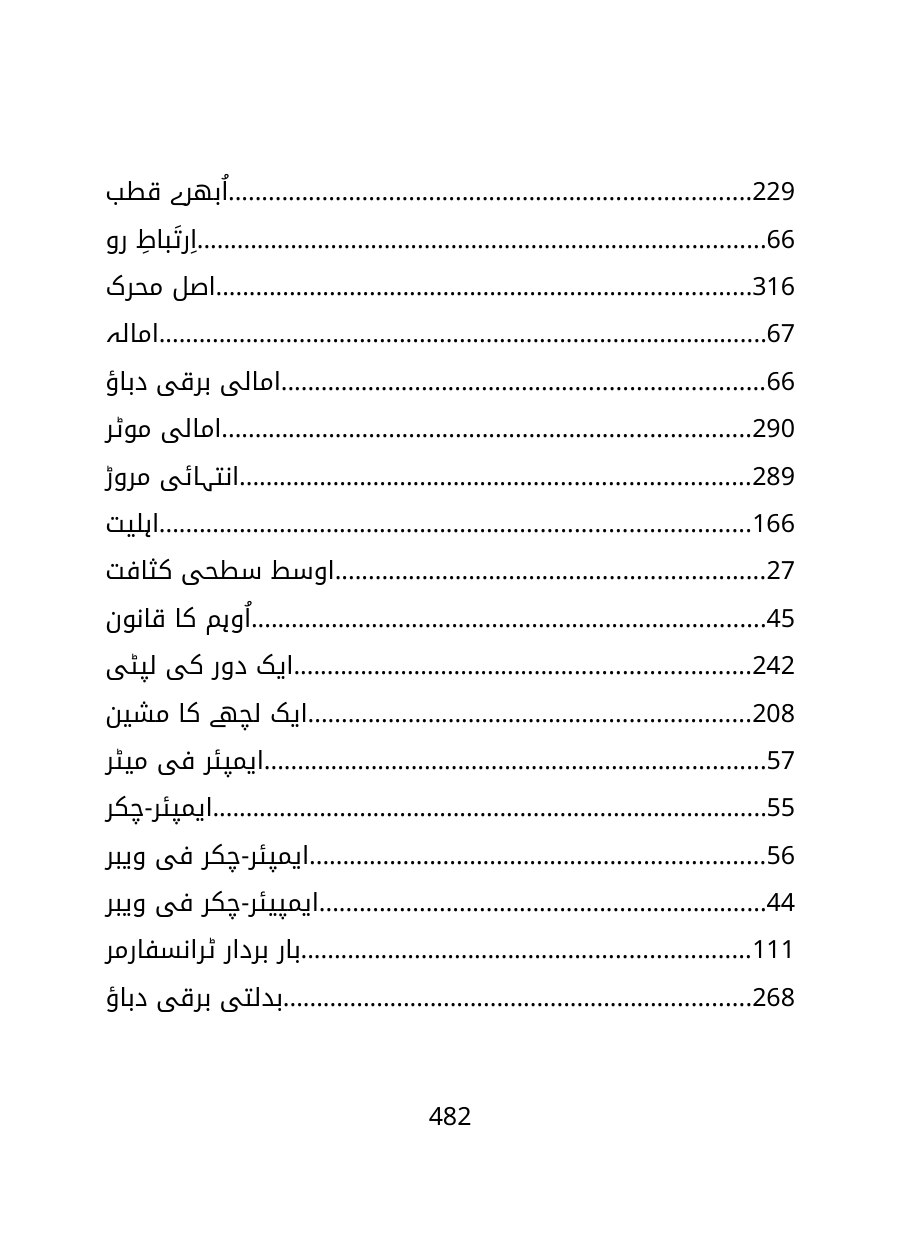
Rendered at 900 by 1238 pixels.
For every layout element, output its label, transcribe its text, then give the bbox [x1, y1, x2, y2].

text ایمپئر فی میٹر 57 [105, 737, 795, 785]
text اُوہم کا قانون 45 [105, 595, 795, 642]
text اصل محرک 316 [105, 263, 795, 311]
text امالی برقی دباؤ 66 [105, 358, 795, 406]
text امالہ 67 [105, 311, 795, 358]
text ایک دور کی لپٹی 242 [105, 642, 795, 690]
text بدلتی برقی دباؤ 268 [105, 974, 795, 1022]
text اہلیت 166 [105, 500, 795, 548]
text ایمپئر-چکر 55 [105, 785, 795, 832]
text بار بردار ٹرانسفارمر 111 [105, 927, 795, 974]
text ایمپئر-چکر فی ویبر 56 [105, 832, 795, 879]
text ایک لچھے کا مشین 208 [105, 690, 795, 737]
text امالی موٹر 290 [105, 406, 795, 453]
text انتہائی مروڑ 289 [105, 453, 795, 500]
text اِرتَباطِ رو 66 [105, 216, 795, 263]
text اوسط سطحی کثافت 27 [105, 548, 795, 595]
text اُبھرے قطب 229 [105, 168, 795, 216]
text ایمپیئر-چکر فی ویبر 44 [105, 879, 795, 927]
